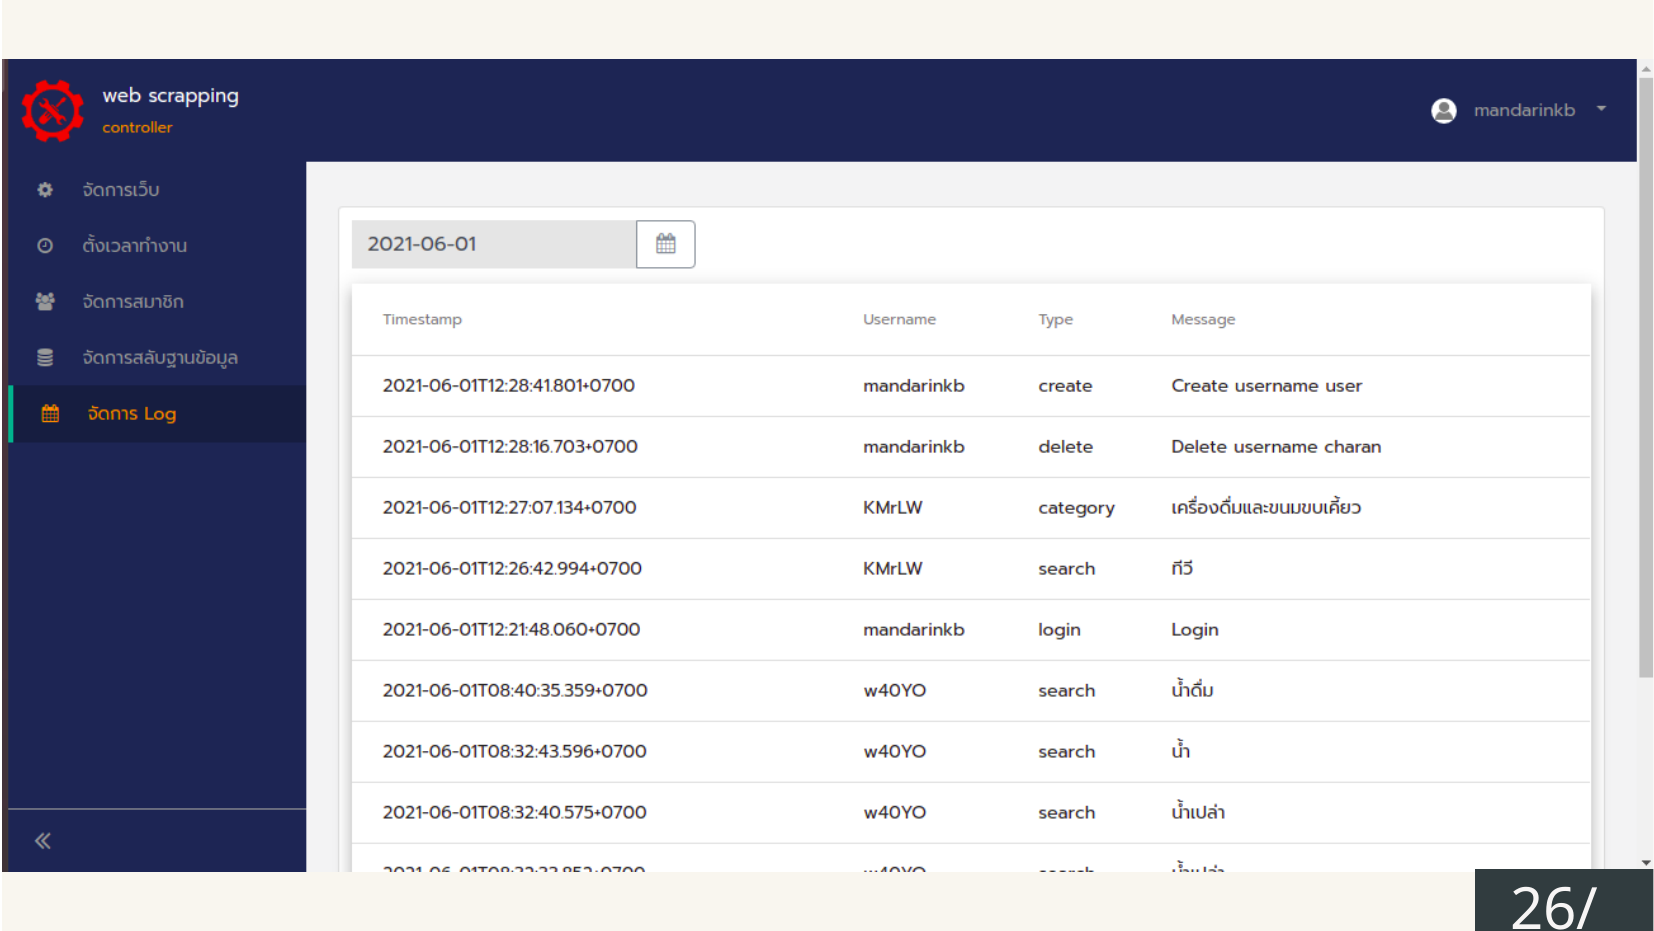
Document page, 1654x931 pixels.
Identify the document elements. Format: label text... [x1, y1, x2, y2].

picture [2, 0, 1654, 931]
text_box 26/30 [1495, 860, 1636, 931]
